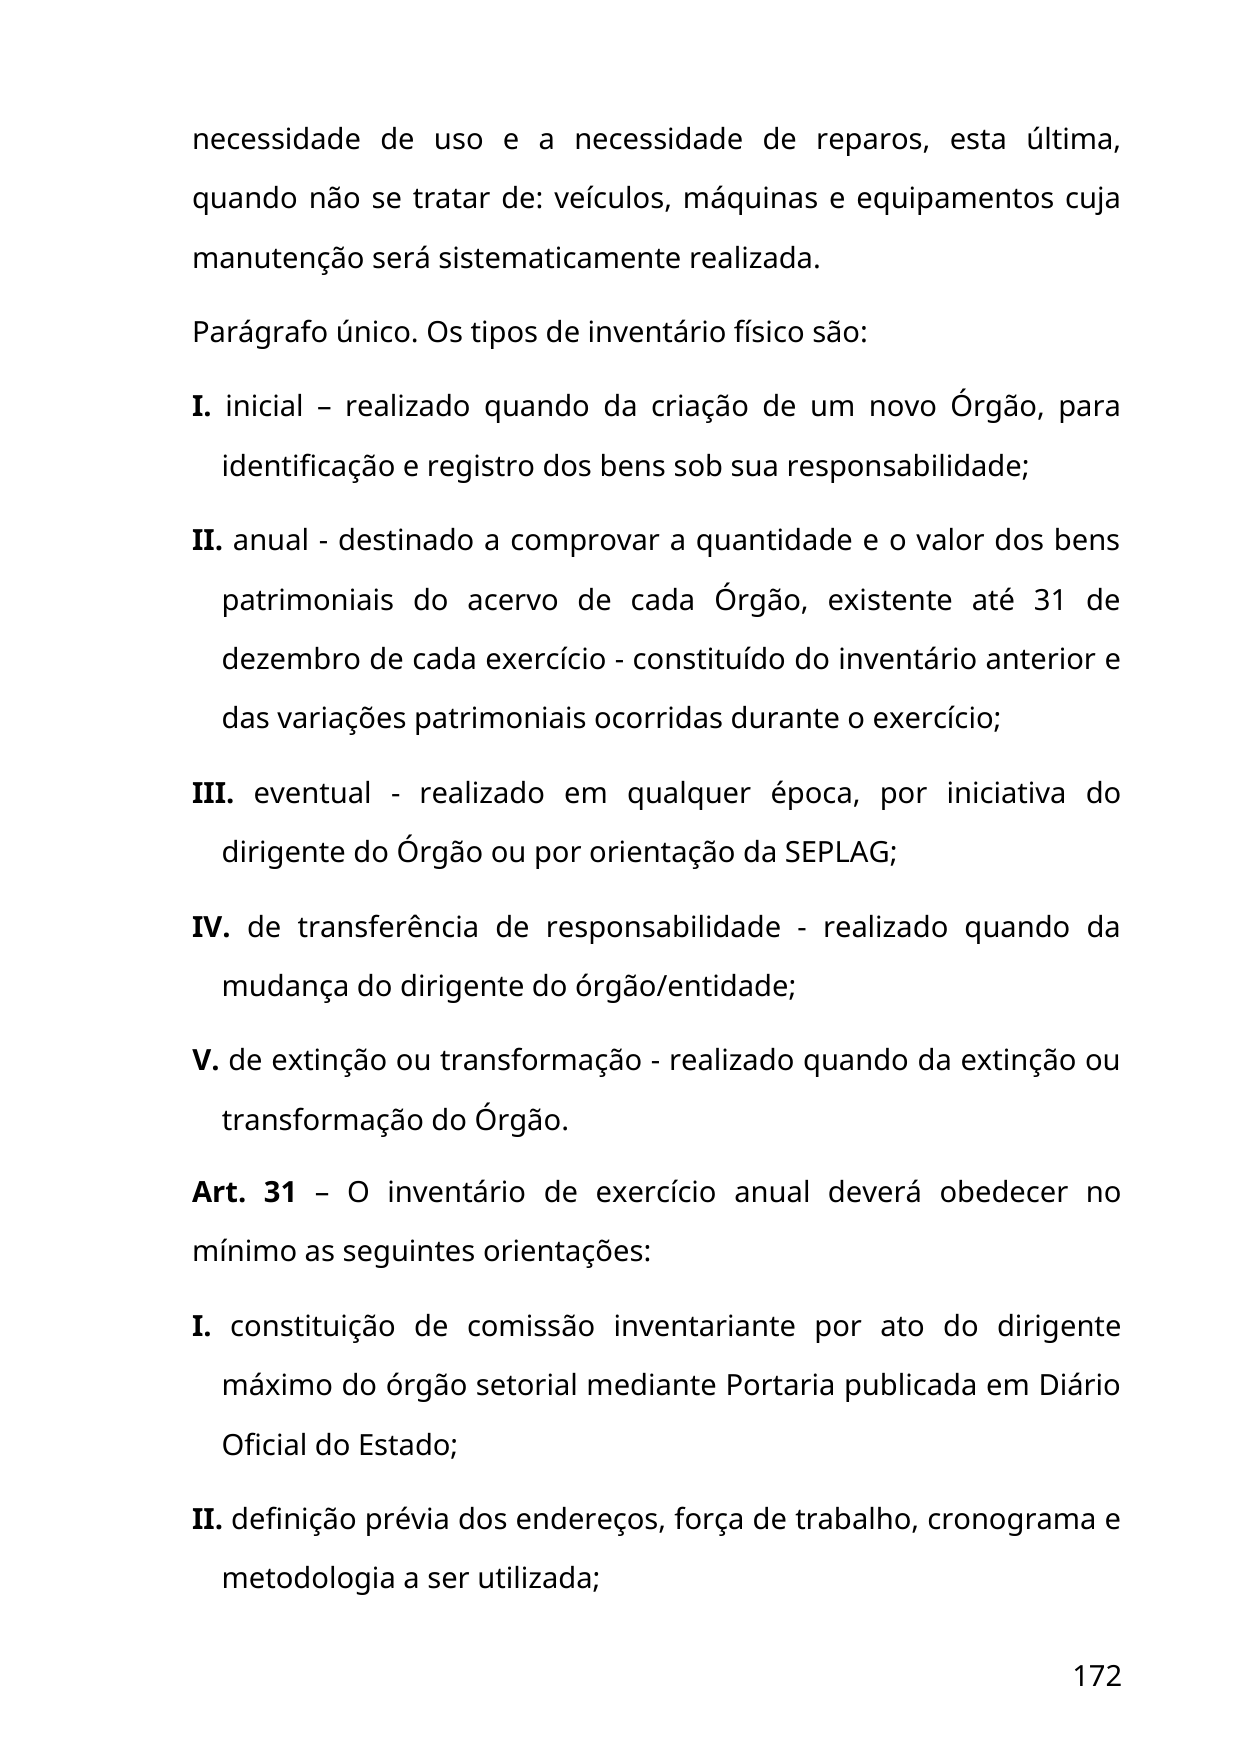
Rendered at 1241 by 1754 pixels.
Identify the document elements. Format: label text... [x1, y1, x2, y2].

text V. de extinção ou transformação - realizado quando da extinção ou transformação do Órgão. [192, 1039, 1122, 1139]
text necessidade de uso e a necessidade de reparos, esta última, quando não se tratar de: veículos, máquinas e equipamentos cuja manutenção será sistematicamente realizada. [192, 118, 1122, 277]
text Parágrafo único. Os tipos de inventário físico são: [192, 311, 1122, 351]
text I. constituição de comissão inventariante por ato do dirigente máximo do órgão setorial mediante Portaria publicada em Diário Oficial do Estado; [192, 1305, 1122, 1463]
text I. inicial – realizado quando da criação de um novo Órgão, para identificação e registro dos bens sob sua responsabilidade; [192, 386, 1122, 485]
text Art. 31 – O inventário de exercício anual deverá obedecer no mínimo as seguintes orientações: [192, 1171, 1122, 1270]
text II. definição prévia dos endereços, força de trabalho, cronograma e metodologia a ser utilizada; [192, 1498, 1122, 1597]
text III. eventual - realizado em qualquer época, por iniciativa do dirigente do Órgão ou por orientação da SEPLAG; [192, 772, 1122, 871]
text IV. de transferência de responsabilidade - realizado quando da mudança do dirigente do órgão/entidade; [192, 906, 1122, 1005]
text II. anual - destinado a comprovar a quantidade e o valor dos bens patrimoniais do acervo de cada Órgão, existente até 31 de dezembro de cada exercício - constituído do inventário anterior e das variações patrimoniais ocorridas durante o exercício; [192, 519, 1122, 737]
